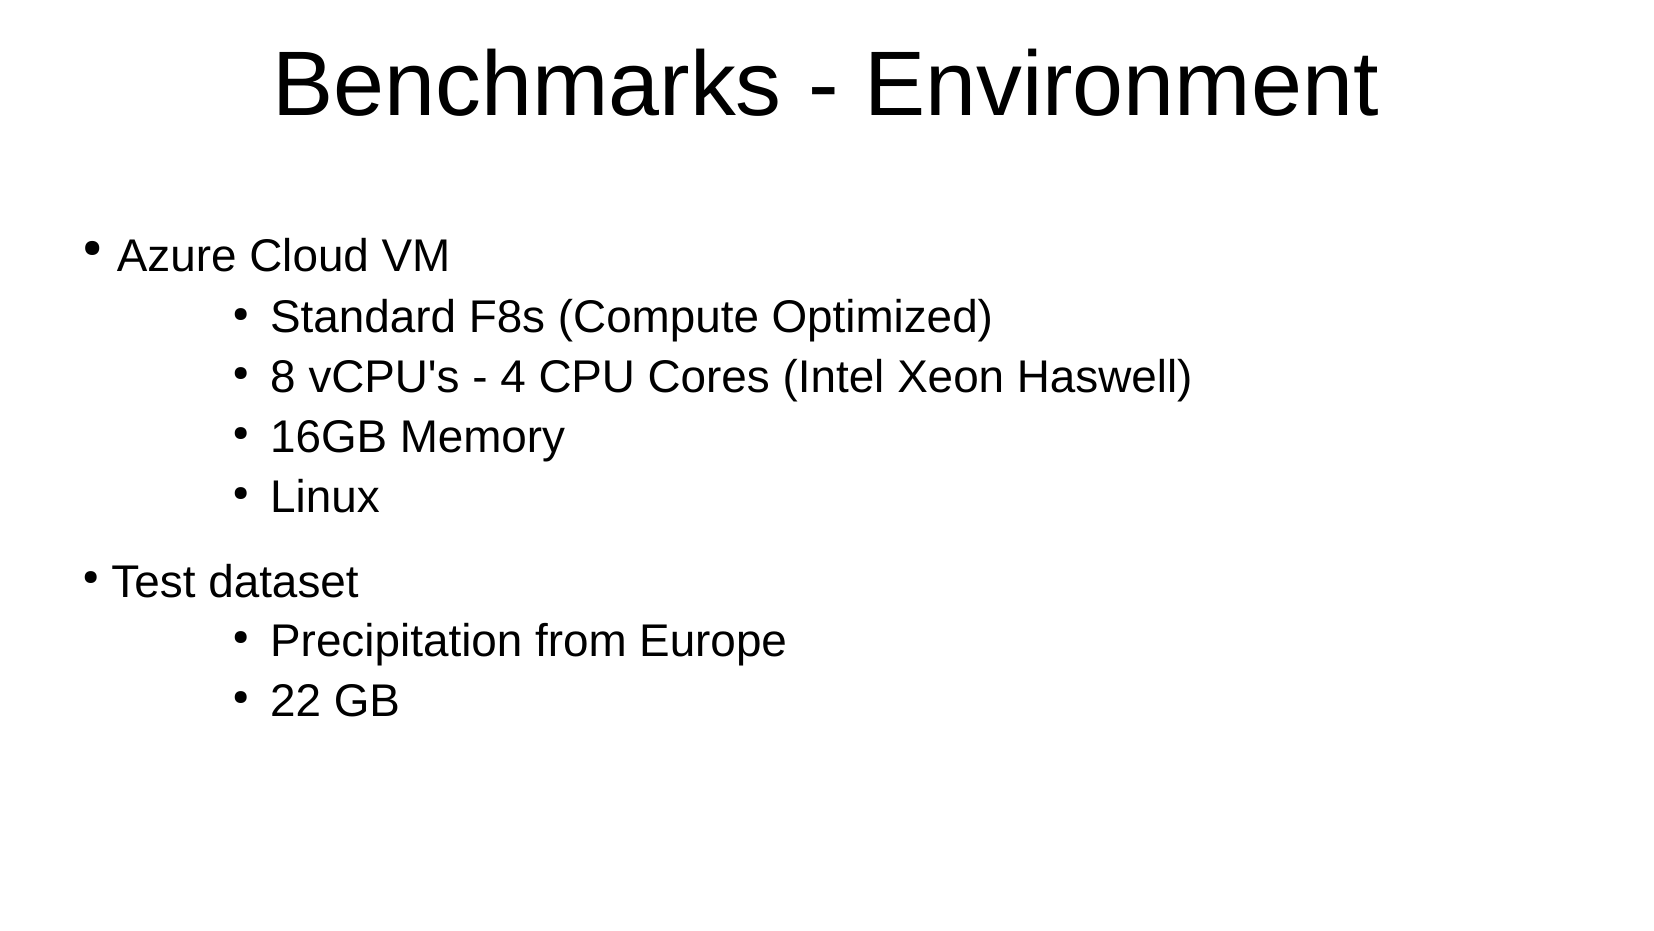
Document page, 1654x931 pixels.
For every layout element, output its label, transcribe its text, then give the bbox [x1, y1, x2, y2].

list Azure Cloud VM Standard F8s (Compute Optimized) 8 vCPU's - 4 CPU Cores (Intel Xeon Haswell) 16GB Memory Linux Test dataset Precipitation from Europe 22 GB [82, 217, 1571, 757]
text_box Benchmarks - Environment [31, 14, 1621, 144]
